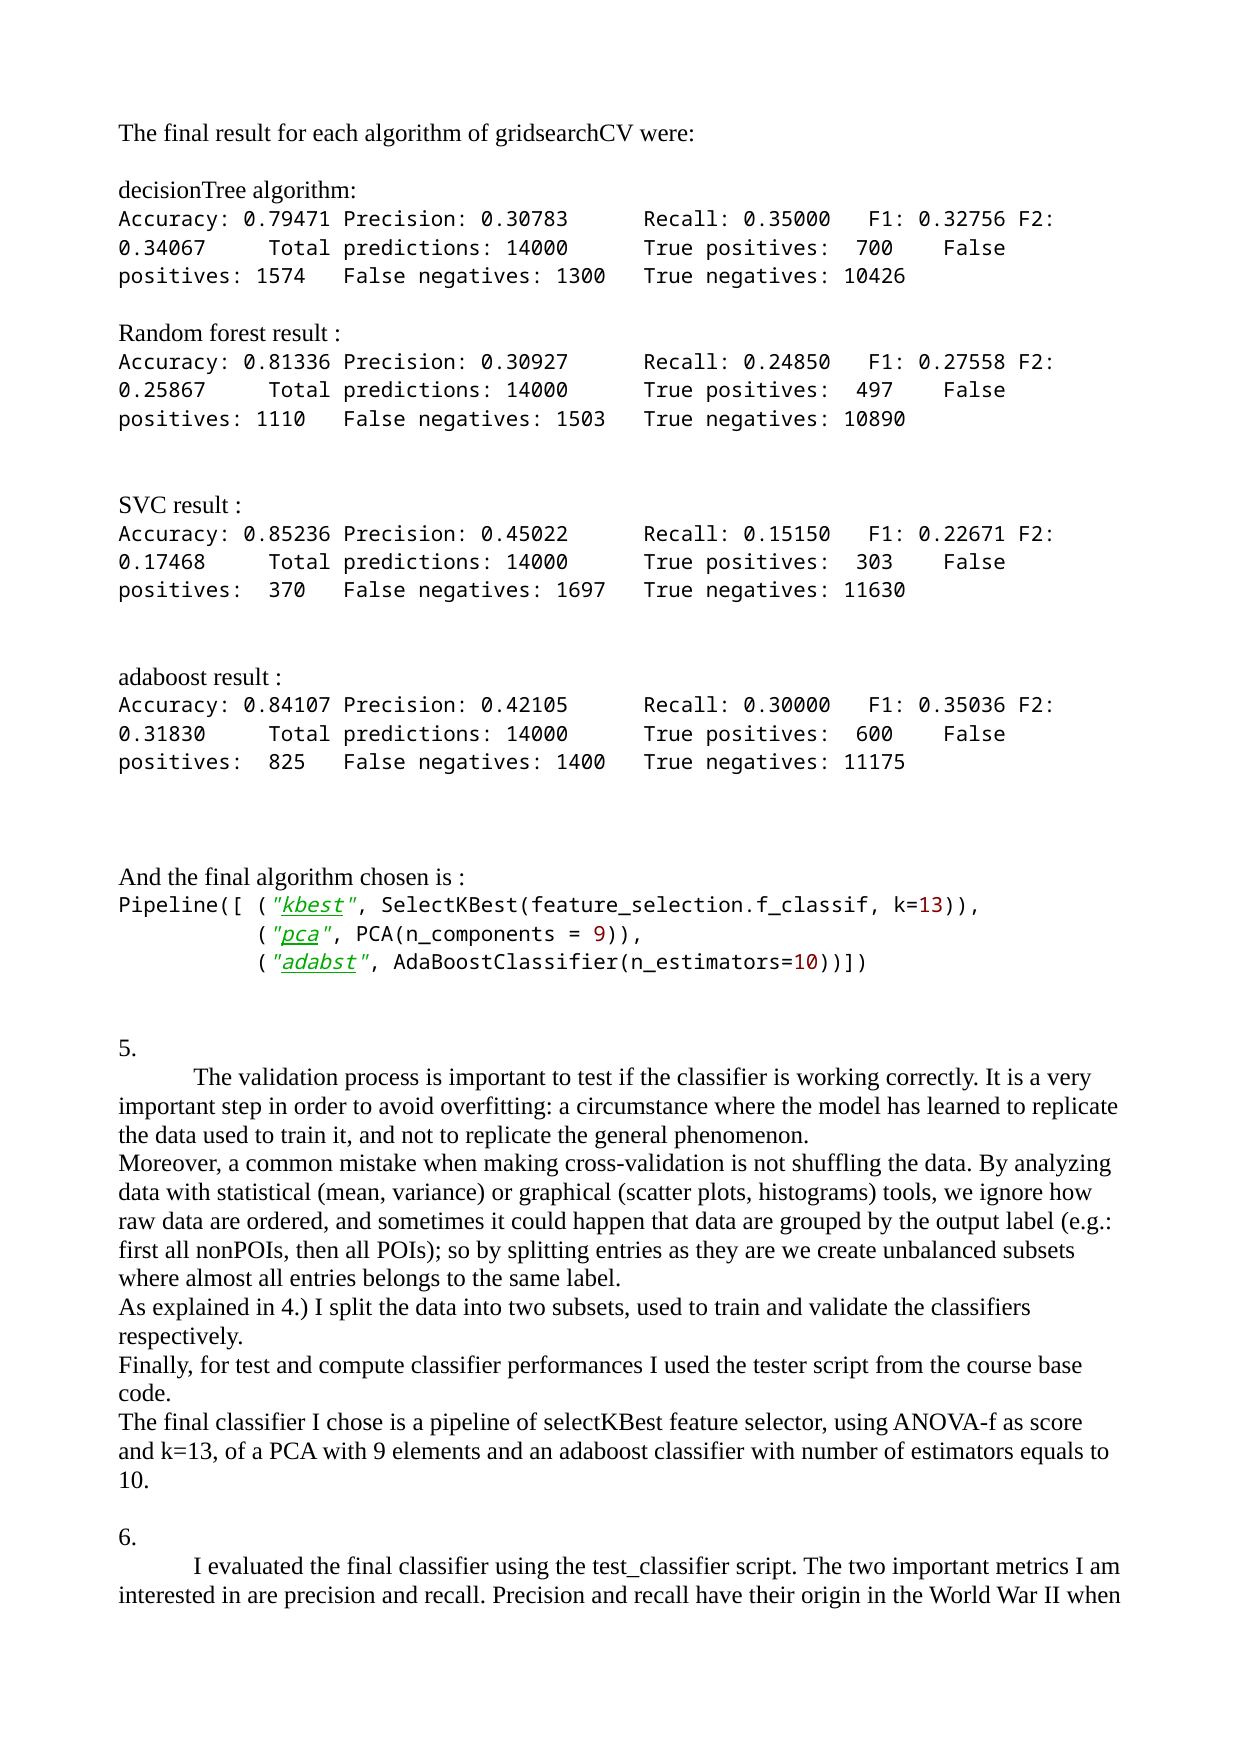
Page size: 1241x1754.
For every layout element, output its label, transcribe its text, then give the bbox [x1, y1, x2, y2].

text ("adabst", AdaBoostClassifier(n_estimators=10))]) [118, 947, 1122, 976]
text 6. [118, 1522, 1122, 1551]
text adaboost result : [118, 662, 1122, 690]
text 5. [118, 1033, 1122, 1062]
text Accuracy: 0.79471 Precision: 0.30783 Recall: 0.35000 F1: 0.32756 F2: 0.34067 Total predictions: 14000 True positives: 700 False positives: 1574 False negatives: 1300 True negatives: 10426 [118, 204, 1122, 290]
text SVC result : [118, 490, 1122, 519]
text The validation process is important to test if the classifier is working correctly. It is a very important step in order to avoid overfitting: a circumstance where the model has learned to replicate the data used to train it, and not to replicate the general phenomenon. [118, 1062, 1122, 1148]
text The final result for each algorithm of gridsearchCV were: [118, 118, 1122, 147]
text Accuracy: 0.84107 Precision: 0.42105 Recall: 0.30000 F1: 0.35036 F2: 0.31830 Total predictions: 14000 True positives: 600 False positives: 825 False negatives: 1400 True negatives: 11175 [118, 690, 1122, 776]
text Random forest result : [118, 318, 1122, 347]
text ("pca", PCA(n_components = 9)), [118, 919, 1122, 947]
text As explained in 4.) I split the data into two subsets, used to train and validate the classifiers respectively. [118, 1292, 1122, 1350]
text And the final algorithm chosen is : [118, 862, 1122, 891]
text decisionTree algorithm: [118, 176, 1122, 204]
text I evaluated the final classifier using the test_classifier script. The two important metrics I am interested in are precision and recall. Precision and recall have their origin in the World War II when [118, 1551, 1122, 1608]
text Accuracy: 0.85236 Precision: 0.45022 Recall: 0.15150 F1: 0.22671 F2: 0.17468 Total predictions: 14000 True positives: 303 False positives: 370 False negatives: 1697 True negatives: 11630 [118, 519, 1122, 604]
text The final classifier I chose is a pipeline of selectKBest feature selector, using ANOVA-f as score and k=13, of a PCA with 9 elements and an adaboost classifier with number of estimators equals to 10. [118, 1407, 1122, 1493]
text Pipeline([ ("kbest", SelectKBest(feature_selection.f_classif, k=13)), [118, 891, 1122, 919]
text Accuracy: 0.81336 Precision: 0.30927 Recall: 0.24850 F1: 0.27558 F2: 0.25867 Total predictions: 14000 True positives: 497 False positives: 1110 False negatives: 1503 True negatives: 10890 [118, 347, 1122, 432]
text Finally, for test and compute classifier performances I used the tester script from the course base code. [118, 1350, 1122, 1407]
text Moreover, a common mistake when making cross-validation is not shuffling the data. By analyzing data with statistical (mean, variance) or graphical (scatter plots, histograms) tools, we ignore how raw data are ordered, and sometimes it could happen that data are grouped by the output label (e.g.: first all nonPOIs, then all POIs); so by splitting entries as they are we create unbalanced subsets where almost all entries belongs to the same label. [118, 1148, 1122, 1292]
